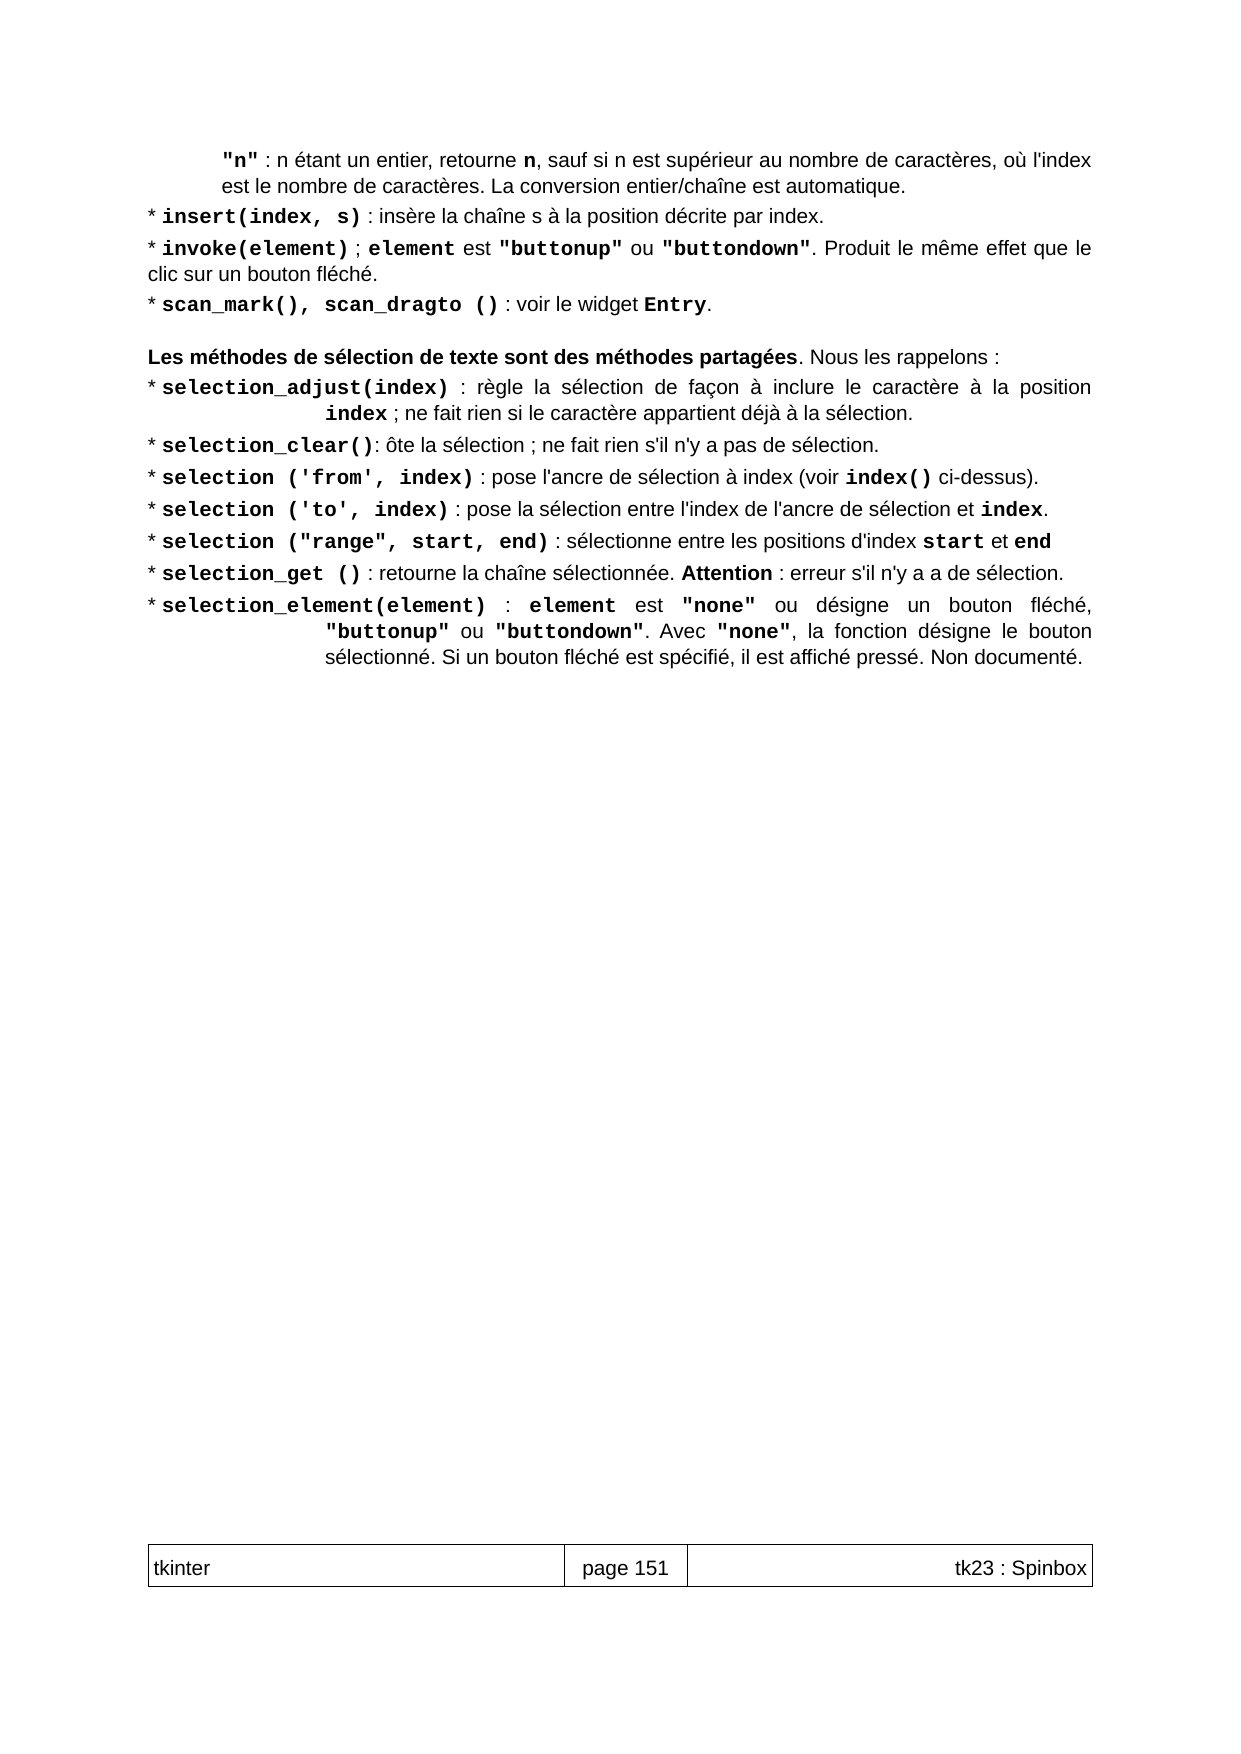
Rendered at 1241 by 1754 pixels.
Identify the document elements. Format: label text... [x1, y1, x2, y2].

text * selection_element(element) : element est "none" ou désigne un bouton fléché, "buttonup" ou "buttondown". Avec "none", la fonction désigne le bouton sélectionné. Si un bouton fléché est spécifié, il est affiché pressé. Non documenté. [148, 593, 1093, 669]
text * invoke(element) ; element est "buttonup" ou "buttondown". Produit le même effet que le clic sur un bouton fléché. [148, 236, 1093, 286]
text * selection ('to', index) : pose la sélection entre l'index de l'ancre de sélection et index. [148, 497, 1093, 523]
text * selection ("range", start, end) : sélectionne entre les positions d'index start et end [148, 529, 1093, 555]
text "n" : n étant un entier, retourne n, sauf si n est supérieur au nombre de caractères, où l'index est le nombre de caractères. La conversion entier/chaîne est automatique. [221, 148, 1093, 197]
text * insert(index, s) : insère la chaîne s à la position décrite par index. [148, 204, 1093, 229]
text * selection ('from', index) : pose l'ancre de sélection à index (voir index() ci-dessus). [148, 465, 1093, 491]
text * selection_get () : retourne la chaîne sélectionnée. Attention : erreur s'il n'y a a de sélection. [148, 561, 1093, 587]
text * selection_adjust(index) : règle la sélection de façon à inclure le caractère à la position index ; ne fait rien si le caractère appartient déjà à la sélection. [148, 375, 1093, 426]
text * scan_mark(), scan_dragto () : voir le widget Entry. [148, 292, 1093, 318]
text * selection_clear(): ôte la sélection ; ne fait rien s'il n'y a pas de sélection. [148, 433, 1093, 458]
text Les méthodes de sélection de texte sont des méthodes partagées. Nous les rappelons : [148, 344, 1093, 368]
